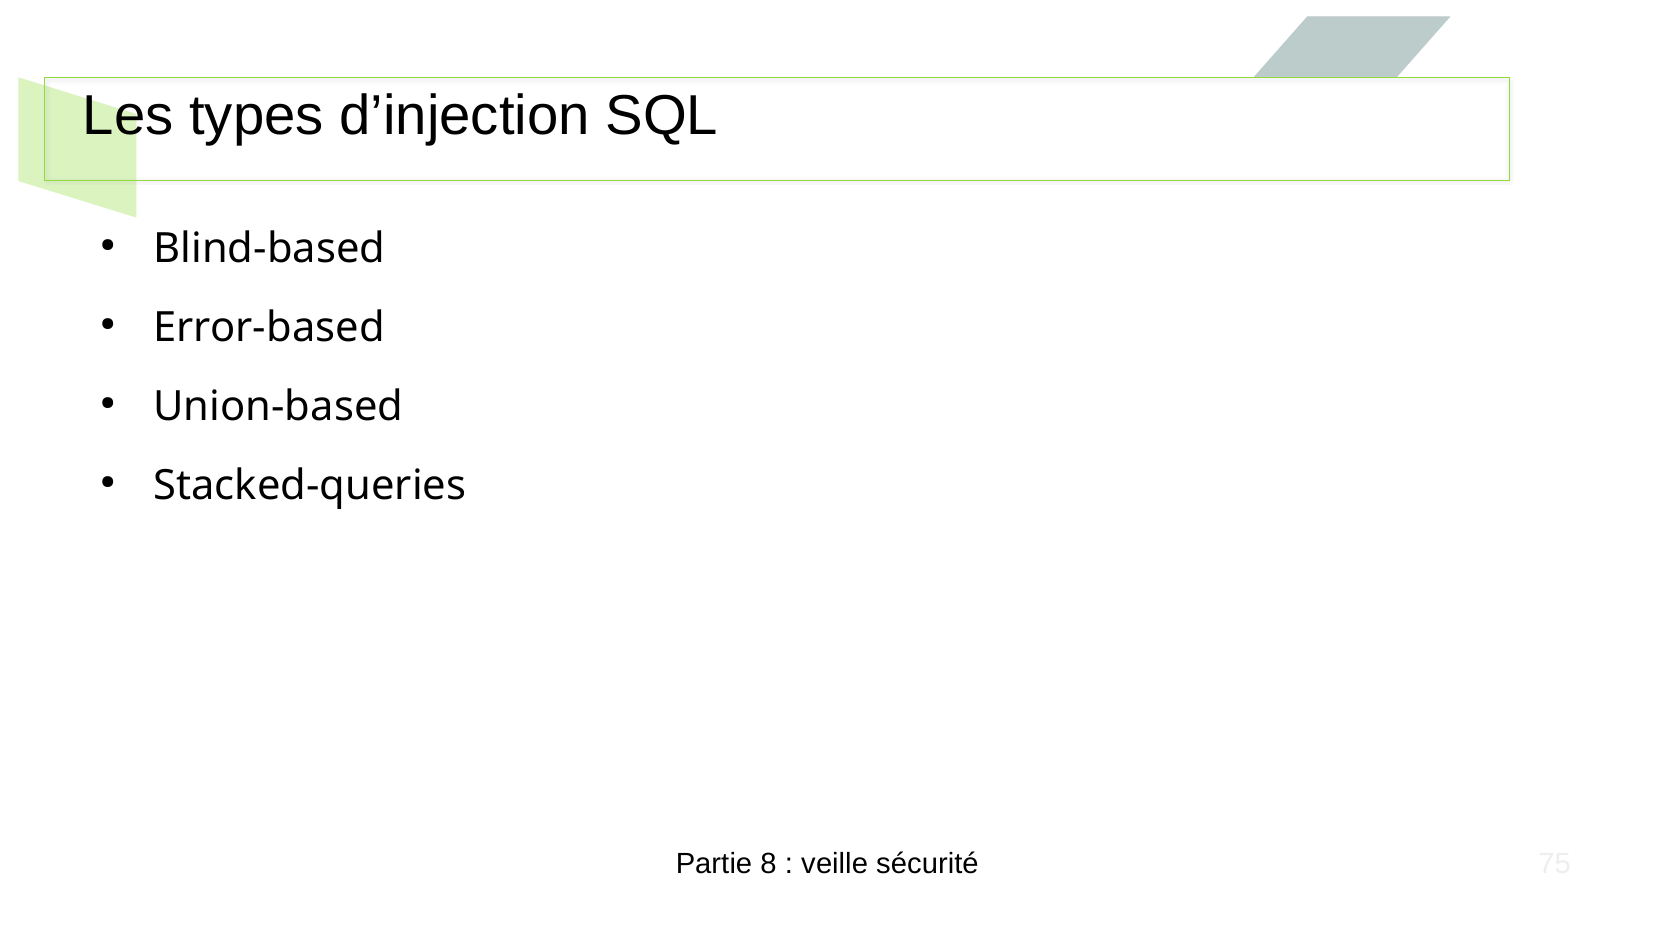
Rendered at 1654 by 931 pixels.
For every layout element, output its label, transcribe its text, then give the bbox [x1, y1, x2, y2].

list Blind-based Error-based Union-based Stacked-queries [82, 217, 1571, 758]
title Les types d’injection SQL [82, 37, 1571, 193]
